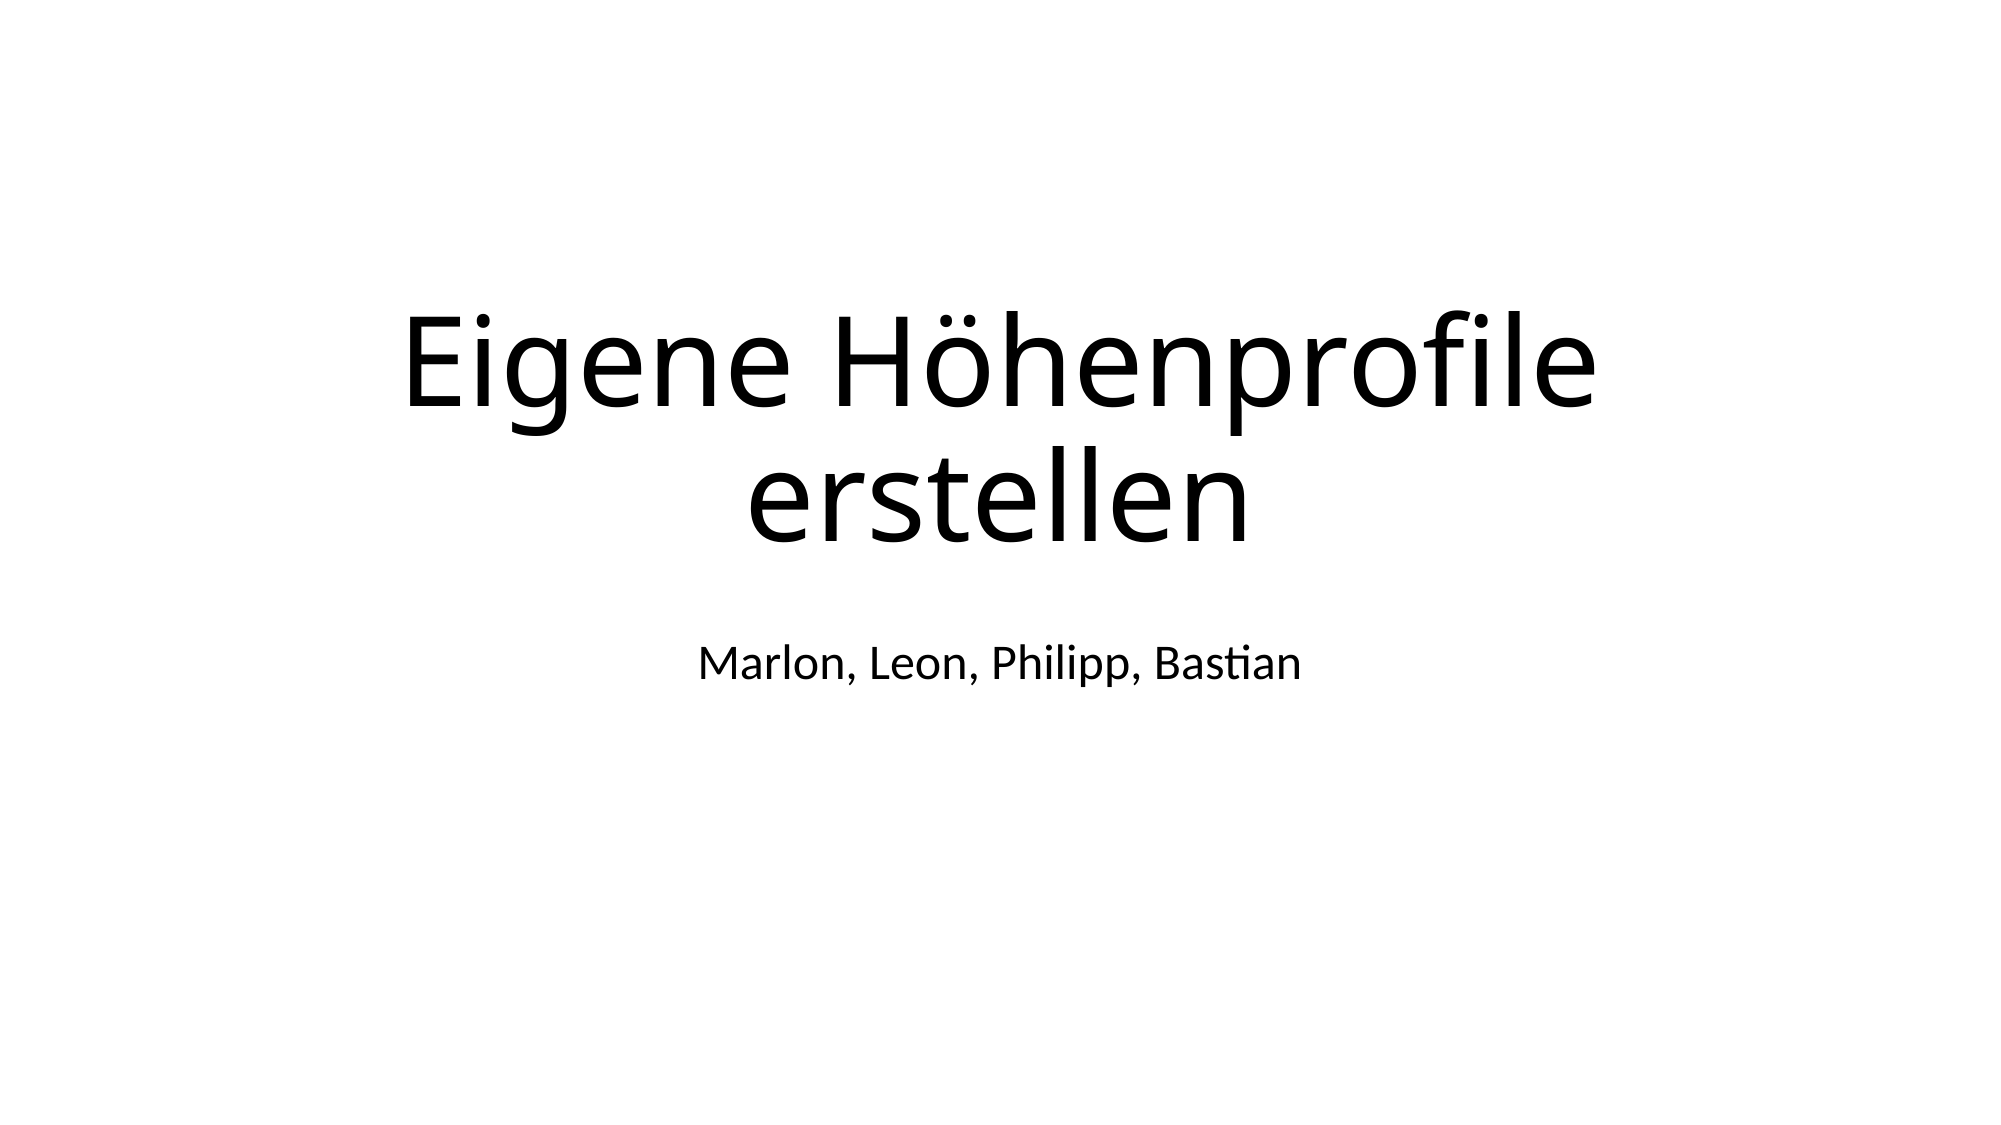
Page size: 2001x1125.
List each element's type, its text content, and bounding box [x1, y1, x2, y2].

subtitle Marlon, Leon, Philipp, Bastian [249, 628, 1750, 901]
title Eigene Höhenprofile erstellen [249, 184, 1750, 576]
